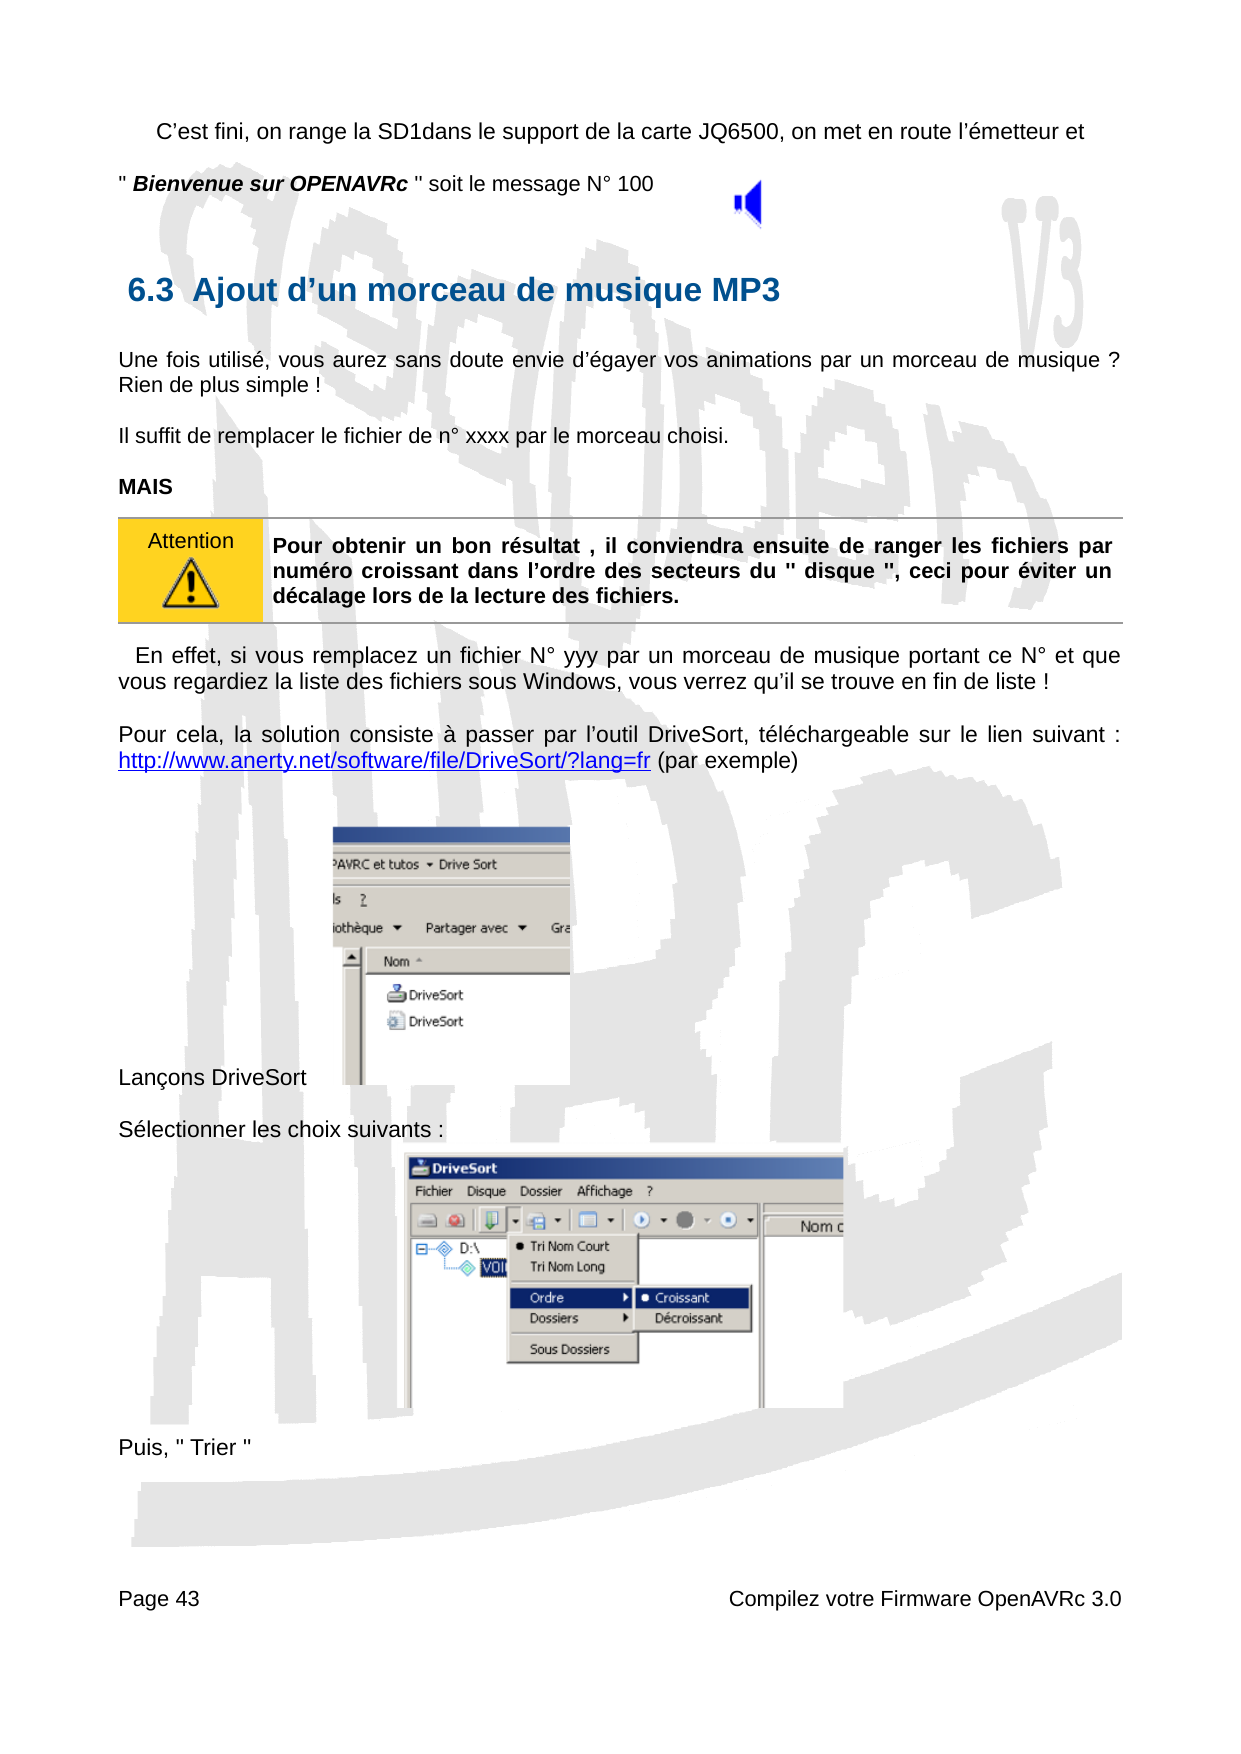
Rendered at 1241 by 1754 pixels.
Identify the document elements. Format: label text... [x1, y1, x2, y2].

text Pour cela, la solution consiste à passer par l’outil DriveSort, téléchargeable sur le lien suivant : http://www.anerty.net/software/file/DriveSort/?lang=fr (par exemple) [118, 721, 1122, 773]
table_header Attention [118, 519, 263, 622]
text En effet, si vous remplacez un fichier N° yyy par un morceau de musique portant ce N° et que vous regardiez la liste des fichiers sous Windows, vous verrez qu’il se trouve en fin de liste ! [118, 642, 1122, 694]
text MAIS [118, 474, 1122, 499]
picture [732, 170, 798, 240]
text Lançons DriveSort [118, 826, 1122, 1090]
text '' Bienvenue sur OPENAVRc '' soit le message N° 100 [118, 171, 732, 196]
text Sélectionner les choix suivants : [118, 1116, 1122, 1143]
text C’est fini, on range la SD1dans le support de la carte JQ6500, on met en route l’émetteur et [118, 118, 1122, 144]
text Puis, '' Trier '' [118, 1434, 1122, 1461]
text [798, 171, 1122, 196]
picture [332, 826, 570, 1085]
table_header Pour obtenir un bon résultat , il conviendra ensuite de ranger les fichiers par numéro croissant dans l’ordre des secteurs du '' disque '', ceci pour éviter un décalage lors de la lecture des fichiers. [264, 519, 1122, 622]
text Une fois utilisé, vous aurez sans doute envie d’égayer vos animations par un morceau de musique ? Rien de plus simple ! [118, 347, 1122, 397]
subtitle Ajout d’un morceau de musique MP3 [118, 269, 1122, 308]
picture [396, 1142, 844, 1408]
text Il suffit de remplacer le fichier de n° xxxx par le morceau choisi. [118, 423, 1122, 448]
picture [158, 553, 224, 613]
